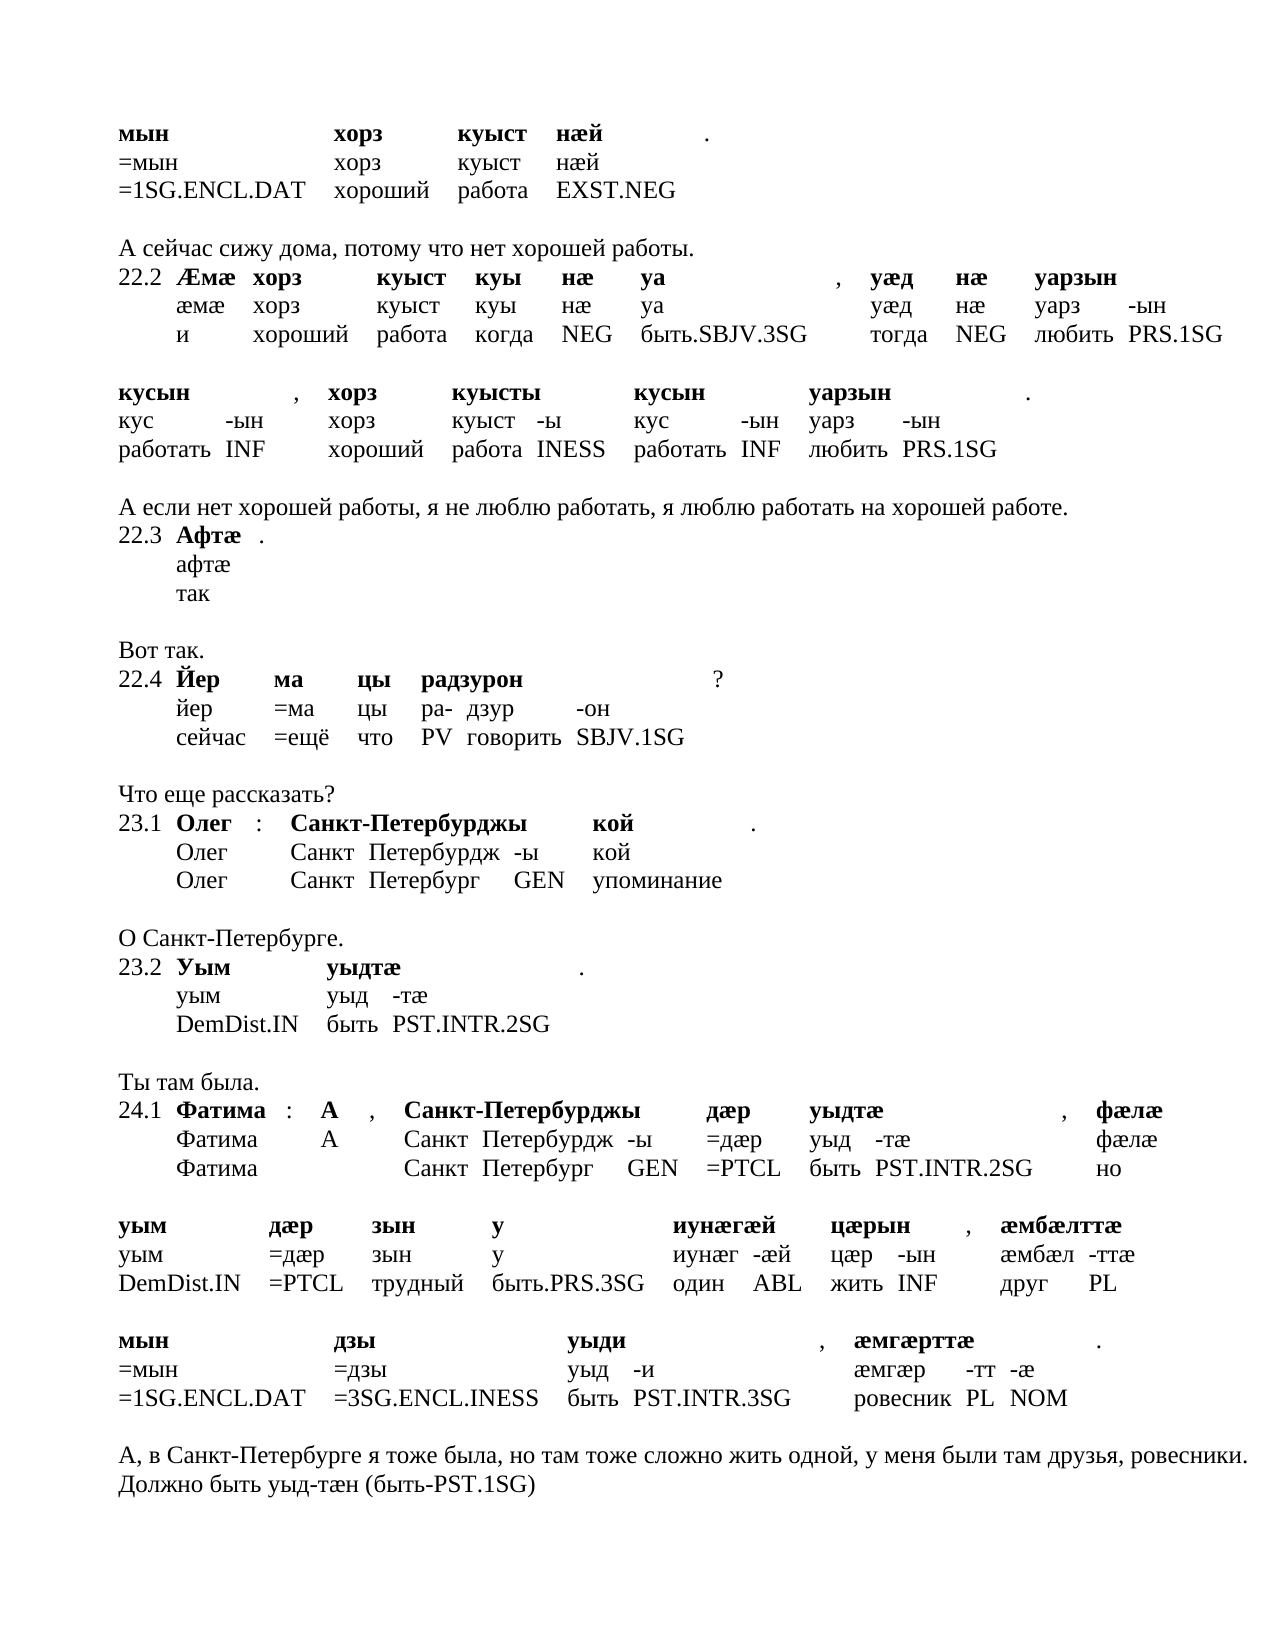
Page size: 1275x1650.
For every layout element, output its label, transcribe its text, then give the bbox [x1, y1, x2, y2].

text Что еще рассказать? [118, 779, 1249, 808]
text хорз [333, 118, 443, 147]
text Йер [176, 664, 260, 693]
text уæд [870, 262, 942, 291]
text Ты там была. [118, 1067, 1249, 1096]
text хорз [328, 377, 438, 406]
text . [704, 118, 725, 147]
text GEN [627, 1153, 678, 1182]
text уыд [326, 981, 378, 1009]
text работать [633, 434, 727, 463]
text нæ [561, 262, 627, 291]
text куыст [457, 118, 542, 147]
text у [492, 1211, 659, 1239]
text =PTCL [269, 1268, 344, 1297]
text мын [118, 118, 320, 147]
text =PTCL [706, 1153, 781, 1182]
text быть.PRS.3SG [492, 1268, 645, 1297]
text æмæ [176, 291, 225, 319]
text NEG [955, 319, 1007, 348]
text , [835, 262, 856, 291]
text уыд [567, 1354, 619, 1383]
text Афтæ [176, 521, 244, 549]
text хороший [328, 434, 424, 463]
text 23.1 [118, 808, 162, 837]
text хороший [253, 319, 349, 348]
text INF [741, 434, 781, 463]
text Санкт-Петербурджы [290, 808, 579, 837]
text NOM [1009, 1383, 1068, 1412]
text PL [1088, 1268, 1135, 1297]
text -и [633, 1354, 791, 1383]
text : [286, 1096, 307, 1124]
text -ын [1128, 291, 1223, 319]
text , [819, 1326, 840, 1354]
text ровесник [854, 1383, 952, 1412]
text уым [118, 1239, 241, 1268]
text нæ [955, 291, 1007, 319]
text NEG [561, 319, 613, 348]
text æмгæрттæ [854, 1326, 1082, 1354]
text тогда [870, 319, 928, 348]
text PST.INTR.3SG [633, 1383, 791, 1412]
text DemDist.IN [118, 1268, 241, 1297]
text хороший [333, 176, 430, 204]
text А, в Санкт-Петербурге я тоже была, но там тоже сложно жить одной, у меня были там друзья, ровесники. [118, 1441, 1249, 1469]
text уыдтæ [809, 1096, 1047, 1124]
text ра- [421, 693, 453, 722]
text , [293, 377, 314, 406]
text уарзын [1034, 262, 1237, 291]
text хорз [333, 147, 430, 176]
text но [1096, 1153, 1158, 1182]
text Æмæ [176, 262, 239, 291]
text =мын [118, 1354, 306, 1383]
text INF [897, 1268, 938, 1297]
text Санкт [290, 866, 354, 894]
text уыд [809, 1124, 861, 1153]
text нæй [556, 147, 676, 176]
text ма [274, 664, 343, 693]
text Санкт [404, 1124, 468, 1153]
text -ын [902, 406, 997, 434]
text работа [376, 319, 447, 348]
text цæрын [830, 1211, 952, 1239]
text -ын [741, 406, 781, 434]
text PST.INTR.2SG [392, 1009, 551, 1038]
text æмгæр [854, 1354, 952, 1383]
text , [1061, 1096, 1082, 1124]
text А если нет хорошей работы, я не люблю работать, я люблю работать на хорошей работе. [118, 492, 1249, 521]
text радзурон [421, 664, 699, 693]
text куыст [376, 291, 447, 319]
text уарз [808, 406, 888, 434]
text А [320, 1124, 341, 1153]
text -он [576, 693, 685, 722]
text йер [176, 693, 246, 722]
text Санкт [290, 837, 354, 866]
text EXST.NEG [556, 176, 676, 204]
text Санкт-Петербурджы [404, 1096, 692, 1124]
text . [750, 808, 771, 837]
text GEN [513, 866, 565, 894]
text куыст [376, 262, 461, 291]
text трудный [372, 1268, 464, 1297]
text Вот так. [118, 636, 1249, 664]
text =дæр [706, 1124, 781, 1153]
text что [357, 722, 393, 751]
text . [258, 521, 279, 549]
text -ын [225, 406, 266, 434]
text Петербурдж [368, 837, 500, 866]
text работа [457, 176, 528, 204]
text дзур [467, 693, 562, 722]
text упоминание [592, 866, 722, 894]
text PRS.1SG [1128, 319, 1223, 348]
text быть [809, 1153, 861, 1182]
text DemDist.IN [176, 1009, 299, 1038]
text куы [475, 262, 548, 291]
text PL [966, 1383, 996, 1412]
text =ещё [274, 722, 329, 751]
text -ы [627, 1124, 678, 1153]
text А [320, 1096, 355, 1124]
text 24.1 [118, 1096, 162, 1124]
text дзы [333, 1326, 553, 1354]
text нæ [955, 262, 1021, 291]
text хорз [328, 406, 424, 434]
text -тт [966, 1354, 996, 1383]
text уыди [567, 1326, 805, 1354]
text жить [830, 1268, 883, 1297]
text ABL [753, 1268, 803, 1297]
text кус [118, 406, 211, 434]
text Фатима [176, 1096, 272, 1124]
text быть.SBJV.3SG [640, 319, 808, 348]
text кой [592, 837, 722, 866]
text уæд [870, 291, 928, 319]
text куыст [457, 147, 528, 176]
text и [176, 319, 225, 348]
text 22.4 [118, 664, 162, 693]
text иунæгæй [673, 1211, 817, 1239]
text кой [592, 808, 736, 837]
text , [369, 1096, 390, 1124]
text INESS [536, 434, 606, 463]
text А сейчас сижу дома, потому что нет хорошей работы. [118, 233, 1249, 262]
text Петербурдж [482, 1124, 613, 1153]
text æмбæлттæ [1000, 1211, 1149, 1239]
text нæ [561, 291, 613, 319]
text кусын [633, 377, 795, 406]
text PRS.1SG [902, 434, 997, 463]
text Петербург [482, 1153, 613, 1182]
text æмбæл [1000, 1239, 1074, 1268]
text 22.3 [118, 521, 162, 549]
text кусын [118, 377, 279, 406]
text =1SG.ENCL.DAT [118, 1383, 306, 1412]
text =3SG.ENCL.INESS [333, 1383, 539, 1412]
text Олег [176, 866, 228, 894]
text . [578, 952, 599, 981]
text один [673, 1268, 739, 1297]
text уа [640, 262, 822, 291]
text Петербург [368, 866, 500, 894]
text -ы [513, 837, 565, 866]
text дæр [269, 1211, 358, 1239]
text иунæг [673, 1239, 739, 1268]
text у [492, 1239, 645, 1268]
text куы [475, 291, 534, 319]
text говорить [467, 722, 562, 751]
text ? [712, 664, 733, 693]
text мын [118, 1326, 320, 1354]
text -ын [897, 1239, 938, 1268]
text Санкт [404, 1153, 468, 1182]
text -тæ [392, 981, 551, 1009]
text цы [357, 664, 407, 693]
text зын [372, 1239, 464, 1268]
text сейчас [176, 722, 246, 751]
text уарзын [808, 377, 1011, 406]
text уарз [1034, 291, 1114, 319]
text дæр [706, 1096, 795, 1124]
text фæлæ [1096, 1124, 1158, 1153]
text , [965, 1211, 986, 1239]
text уым [176, 981, 299, 1009]
text афтæ [176, 549, 231, 578]
text =мын [118, 147, 306, 176]
text куысты [452, 377, 620, 406]
text любить [808, 434, 888, 463]
text так [176, 578, 231, 607]
text INF [225, 434, 266, 463]
text работа [452, 434, 523, 463]
text друг [1000, 1268, 1074, 1297]
text =дзы [333, 1354, 539, 1383]
text -ттæ [1088, 1239, 1135, 1268]
text =1SG.ENCL.DAT [118, 176, 306, 204]
text : [255, 808, 276, 837]
text =ма [274, 693, 329, 722]
text когда [475, 319, 534, 348]
text Должно быть уыд-тæн (быть-PST.1SG) [118, 1469, 1249, 1498]
text уым [118, 1211, 255, 1239]
text нæй [556, 118, 690, 147]
text цæр [830, 1239, 883, 1268]
text быть [326, 1009, 378, 1038]
text уыдтæ [326, 952, 564, 981]
text работать [118, 434, 211, 463]
text PV [421, 722, 453, 751]
text любить [1034, 319, 1114, 348]
text SBJV.1SG [576, 722, 685, 751]
text хорз [253, 262, 363, 291]
text . [1096, 1326, 1117, 1354]
text Фатима [176, 1124, 258, 1153]
text быть [567, 1383, 619, 1412]
text =дæр [269, 1239, 344, 1268]
text хорз [253, 291, 349, 319]
text -æй [753, 1239, 803, 1268]
text . [1025, 377, 1046, 406]
text Олег [176, 808, 242, 837]
text Уым [176, 952, 313, 981]
text зын [372, 1211, 478, 1239]
text кус [633, 406, 727, 434]
text -ы [536, 406, 606, 434]
text О Санкт-Петербурге. [118, 923, 1249, 952]
text цы [357, 693, 393, 722]
text -æ [1009, 1354, 1068, 1383]
text 23.2 [118, 952, 162, 981]
text уа [640, 291, 808, 319]
text 22.2 [118, 262, 162, 291]
text Олег [176, 837, 228, 866]
text -тæ [875, 1124, 1033, 1153]
text Фатима [176, 1153, 258, 1182]
text куыст [452, 406, 523, 434]
text PST.INTR.2SG [875, 1153, 1033, 1182]
text фæлæ [1096, 1096, 1172, 1124]
